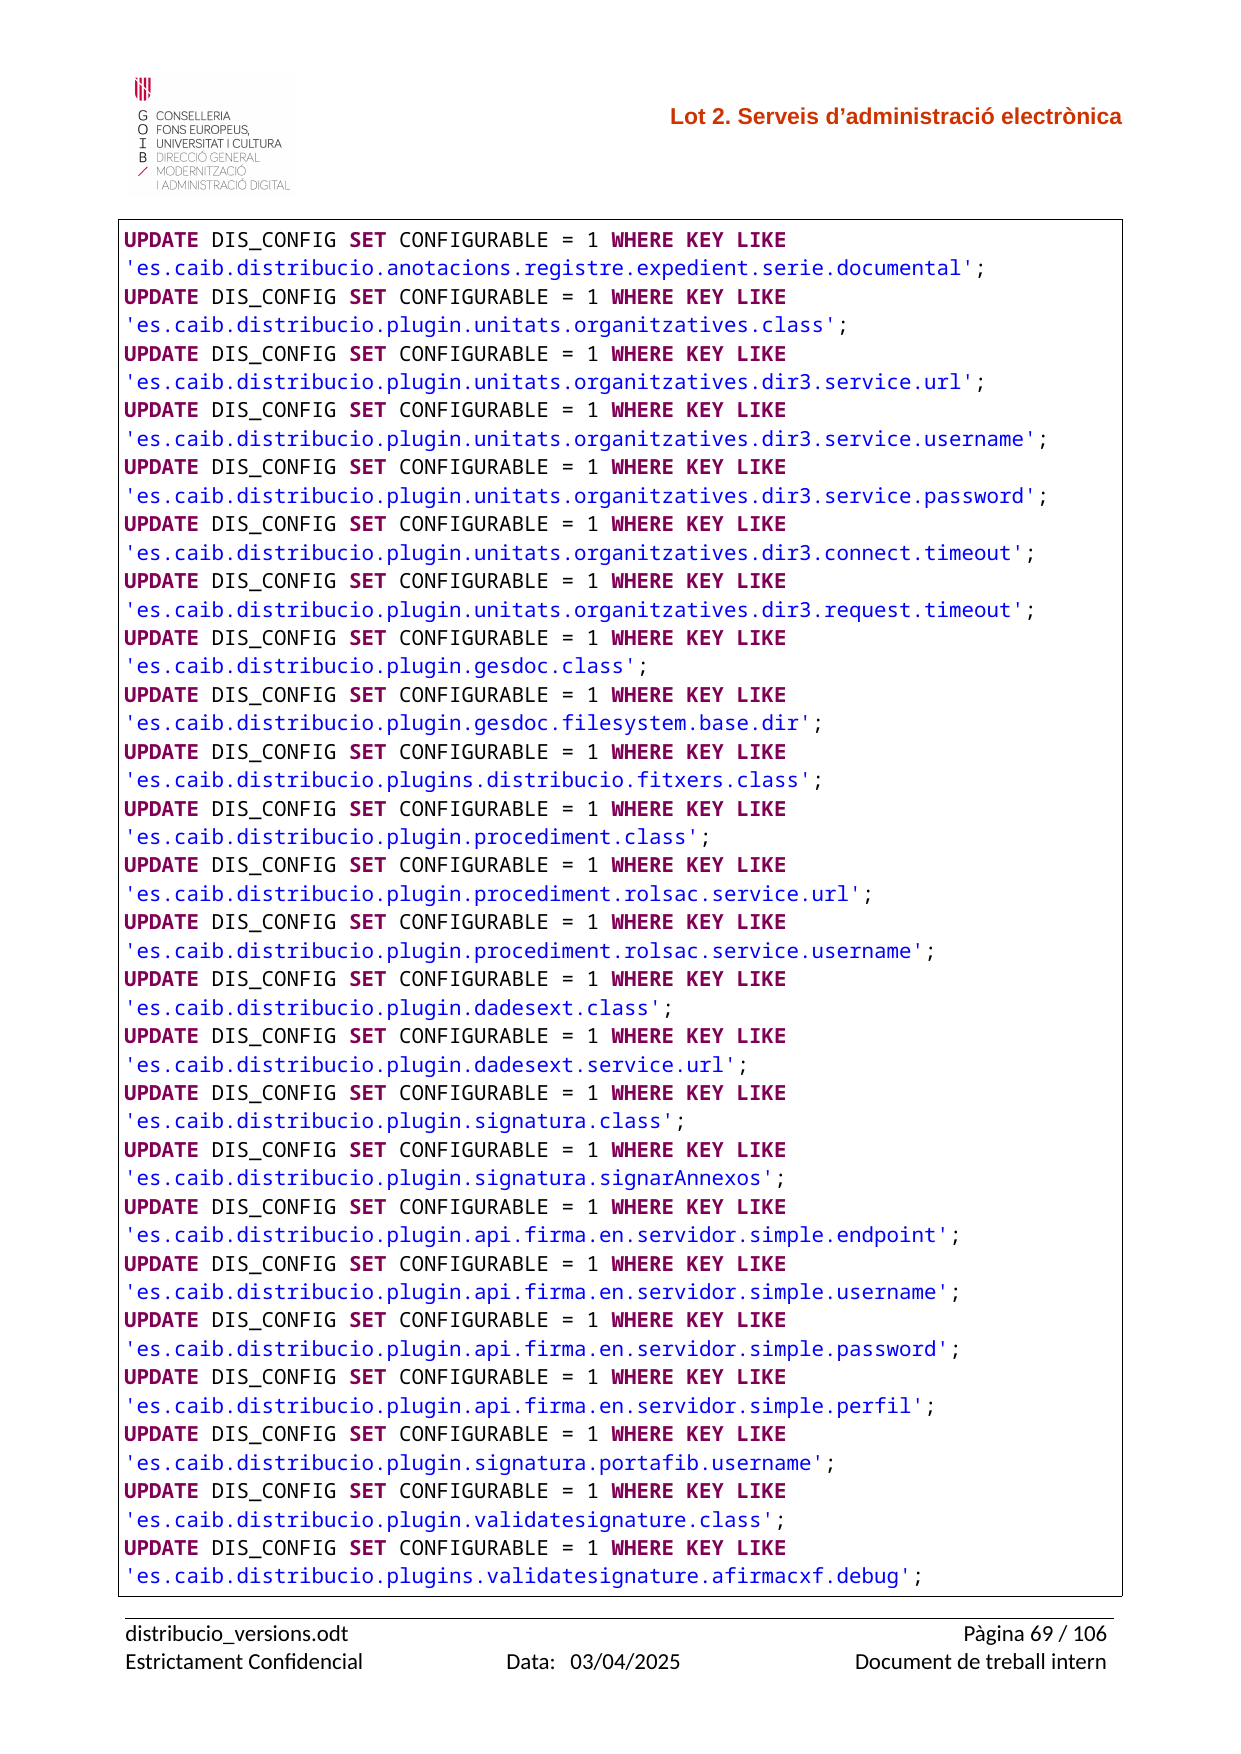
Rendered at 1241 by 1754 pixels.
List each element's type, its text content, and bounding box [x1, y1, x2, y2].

picture [126, 70, 299, 197]
table_header UPDATE DIS_CONFIG SET CONFIGURABLE = 1 WHERE KEY LIKE 'es.caib.distribucio.anotacions.registre.expedient.serie.documental'; UPDATE DIS_CONFIG SET CONFIGURABLE = 1 WHERE KEY LIKE 'es.caib.distribucio.plugin.unitats.organitzatives.class'; UPDATE DIS_CONFIG SET CONFIGURABLE = 1 WHERE KEY LIKE 'es.caib.distribucio.plugin.unitats.organitzatives.dir3.service.url'; UPDATE DIS_CONFIG SET CONFIGURABLE = 1 WHERE KEY LIKE 'es.caib.distribucio.plugin.unitats.organitzatives.dir3.service.username'; UPDATE DIS_CONFIG SET CONFIGURABLE = 1 WHERE KEY LIKE 'es.caib.distribucio.plugin.unitats.organitzatives.dir3.service.password'; UPDATE DIS_CONFIG SET CONFIGURABLE = 1 WHERE KEY LIKE 'es.caib.distribucio.plugin.unitats.organitzatives.dir3.connect.timeout'; UPDATE DIS_CONFIG SET CONFIGURABLE = 1 WHERE KEY LIKE 'es.caib.distribucio.plugin.unitats.organitzatives.dir3.request.timeout'; UPDATE DIS_CONFIG SET CONFIGURABLE = 1 WHERE KEY LIKE 'es.caib.distribucio.plugin.gesdoc.class'; UPDATE DIS_CONFIG SET CONFIGURABLE = 1 WHERE KEY LIKE 'es.caib.distribucio.plugin.gesdoc.filesystem.base.dir'; UPDATE DIS_CONFIG SET CONFIGURABLE = 1 WHERE KEY LIKE 'es.caib.distribucio.plugins.distribucio.fitxers.class'; UPDATE DIS_CONFIG SET CONFIGURABLE = 1 WHERE KEY LIKE 'es.caib.distribucio.plugin.procediment.class'; UPDATE DIS_CONFIG SET CONFIGURABLE = 1 WHERE KEY LIKE 'es.caib.distribucio.plugin.procediment.rolsac.service.url'; UPDATE DIS_CONFIG SET CONFIGURABLE = 1 WHERE KEY LIKE 'es.caib.distribucio.plugin.procediment.rolsac.service.username'; UPDATE DIS_CONFIG SET CONFIGURABLE = 1 WHERE KEY LIKE 'es.caib.distribucio.plugin.dadesext.class'; UPDATE DIS_CONFIG SET CONFIGURABLE = 1 WHERE KEY LIKE 'es.caib.distribucio.plugin.dadesext.service.url'; UPDATE DIS_CONFIG SET CONFIGURABLE = 1 WHERE KEY LIKE 'es.caib.distribucio.plugin.signatura.class'; UPDATE DIS_CONFIG SET CONFIGURABLE = 1 WHERE KEY LIKE 'es.caib.distribucio.plugin.signatura.signarAnnexos'; UPDATE DIS_CONFIG SET CONFIGURABLE = 1 WHERE KEY LIKE 'es.caib.distribucio.plugin.api.firma.en.servidor.simple.endpoint'; UPDATE DIS_CONFIG SET CONFIGURABLE = 1 WHERE KEY LIKE 'es.caib.distribucio.plugin.api.firma.en.servidor.simple.username'; UPDATE DIS_CONFIG SET CONFIGURABLE = 1 WHERE KEY LIKE 'es.caib.distribucio.plugin.api.firma.en.servidor.simple.password'; UPDATE DIS_CONFIG SET CONFIGURABLE = 1 WHERE KEY LIKE 'es.caib.distribucio.plugin.api.firma.en.servidor.simple.perfil'; UPDATE DIS_CONFIG SET CONFIGURABLE = 1 WHERE KEY LIKE 'es.caib.distribucio.plugin.signatura.portafib.username'; UPDATE DIS_CONFIG SET CONFIGURABLE = 1 WHERE KEY LIKE 'es.caib.distribucio.plugin.validatesignature.class'; UPDATE DIS_CONFIG SET CONFIGURABLE = 1 WHERE KEY LIKE 'es.caib.distribucio.plugins.validatesignature.afirmacxf.debug'; [119, 220, 1122, 1596]
